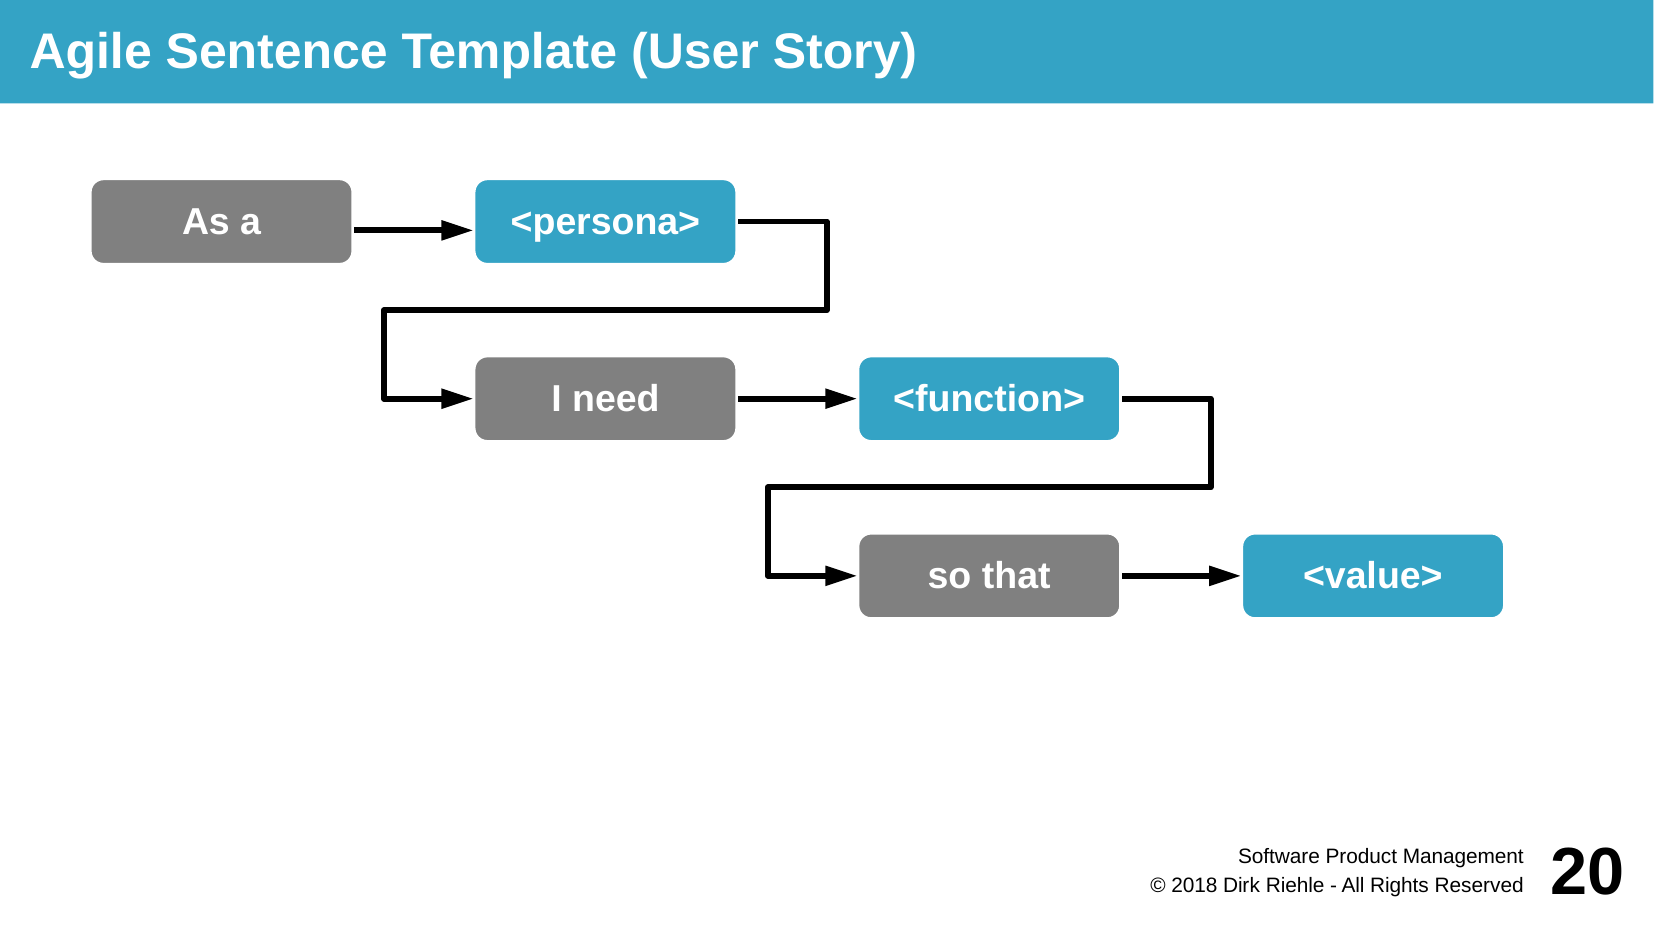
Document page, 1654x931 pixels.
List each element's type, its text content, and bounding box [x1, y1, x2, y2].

text_box [472, 177, 739, 266]
title Agile Sentence Template (User Story) [0, 0, 1654, 104]
text_box As a [88, 177, 355, 266]
text_box [856, 354, 1123, 444]
text_box so that [856, 531, 1123, 621]
text_box [1240, 531, 1507, 621]
text_box I need [472, 354, 739, 444]
